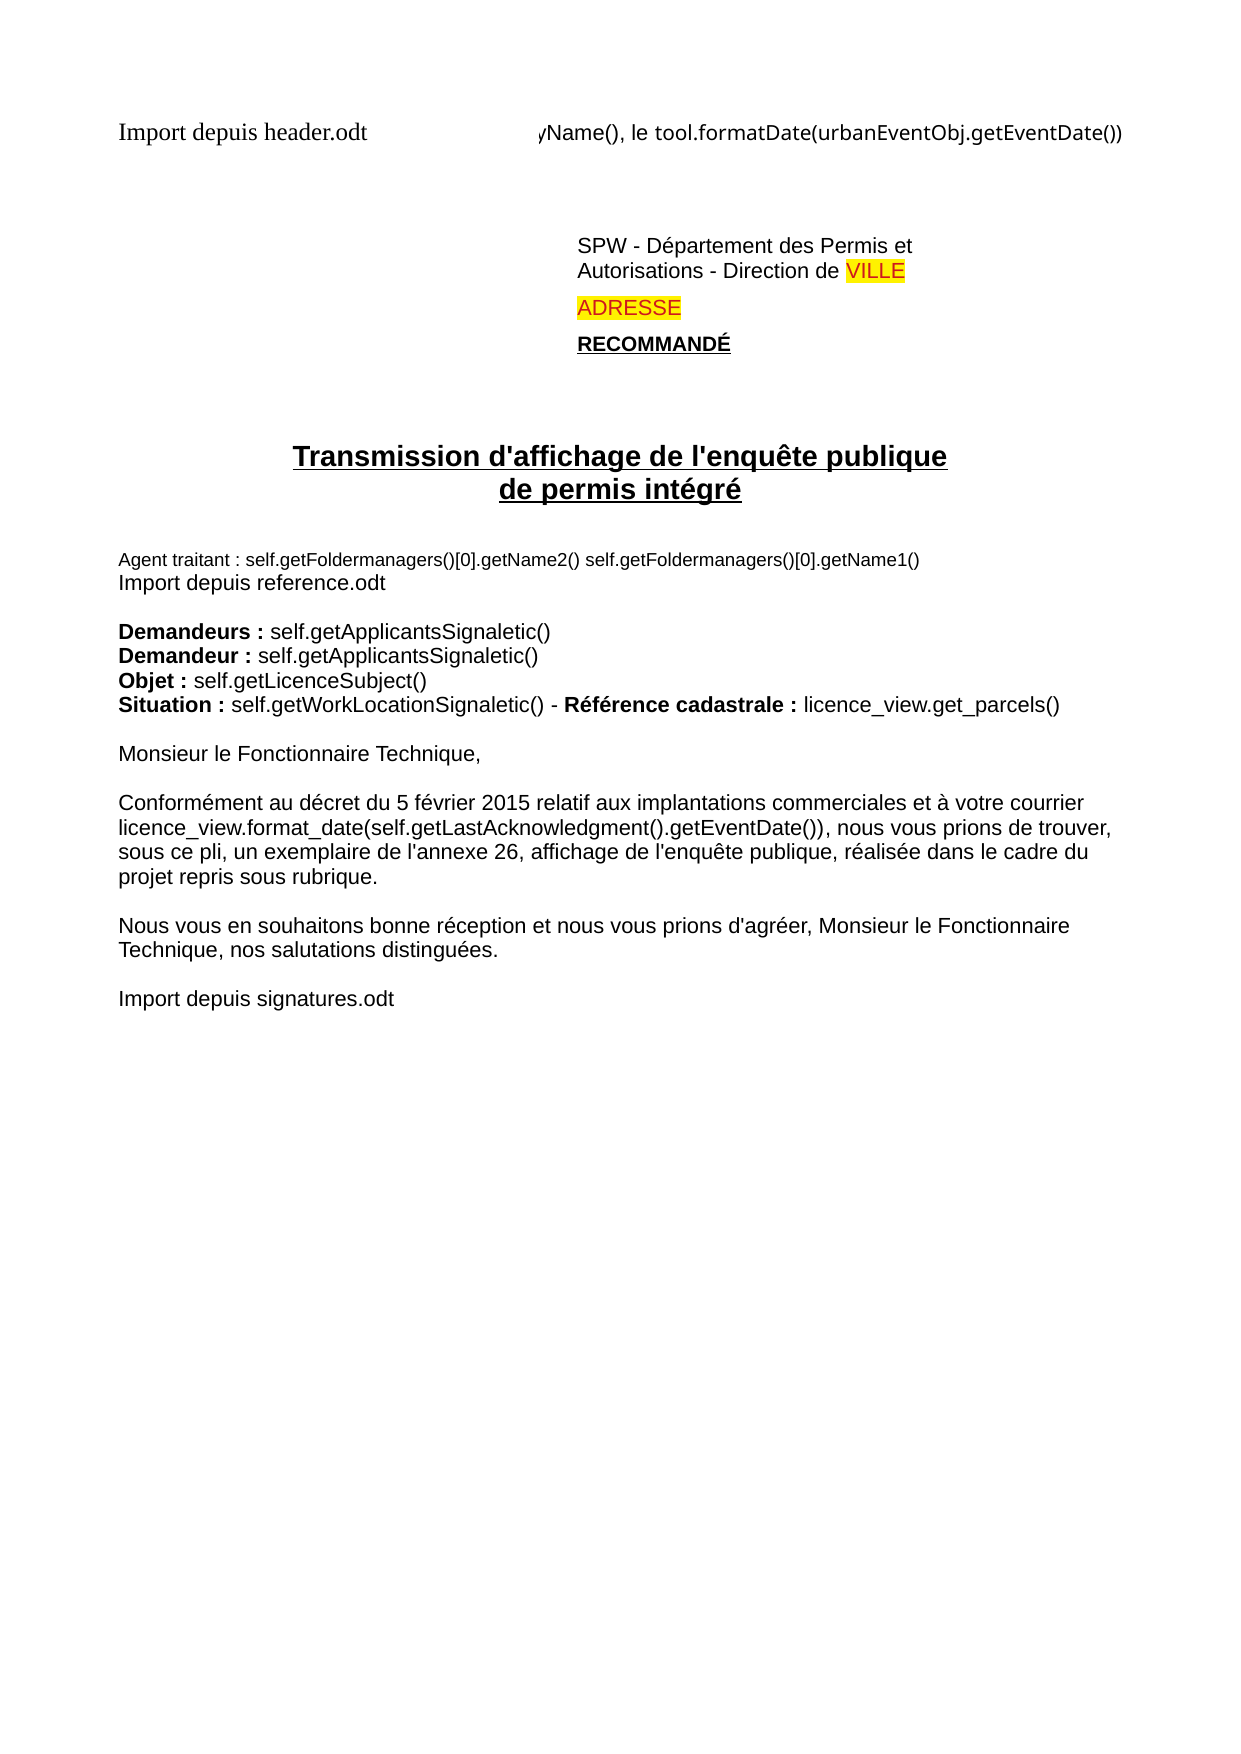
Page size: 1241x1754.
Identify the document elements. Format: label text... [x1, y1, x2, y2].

text Conformément au décret du 5 février 2015 relatif aux implantations commerciales et à votre courrier licence_view.format_date(self.getLastAcknowledgment().getEventDate()), nous vous prions de trouver, sous ce pli, un exemplaire de l'annexe 26, affichage de l'enquête publique, réalisée dans le cadre du projet repris sous rubrique. [118, 791, 1122, 889]
title de permis intégré [118, 473, 1122, 506]
text Monsieur le Fonctionnaire Technique, [118, 742, 1122, 766]
text Objet : self.getLicenceSubject() [118, 668, 1122, 693]
text Agent traitant : self.getFoldermanagers()[0].getName2() self.getFoldermanagers()[0].getName1() [118, 550, 1122, 571]
text Nous vous en souhaitons bonne réception et nous vous prions d'agréer, Monsieur le Fonctionnaire Technique, nos salutations distinguées. [118, 913, 1122, 962]
text ADRESSE [577, 296, 1028, 320]
text Import depuis reference.odt [118, 571, 1122, 595]
text Demandeurs : self.getApplicantsSignaletic() [118, 619, 1122, 644]
text Import depuis header.odt [118, 118, 539, 146]
text Demandeur : self.getApplicantsSignaletic() [118, 644, 1122, 668]
text SPW - Département des Permis et Autorisations - Direction de VILLE [577, 234, 1028, 283]
text Import depuis signatures.odt [118, 987, 1122, 1011]
text Situation : self.getWorkLocationSignaletic() - Référence cadastrale : licence_view.get_parcels() [118, 693, 1122, 717]
title Transmission d'affichage de l'enquête publique [118, 440, 1122, 473]
title RECOMMANDÉ [577, 333, 1028, 356]
text tool.getCityName(), le tool.formatDate(urbanEventObj.getEventDate()) [118, 118, 1122, 427]
